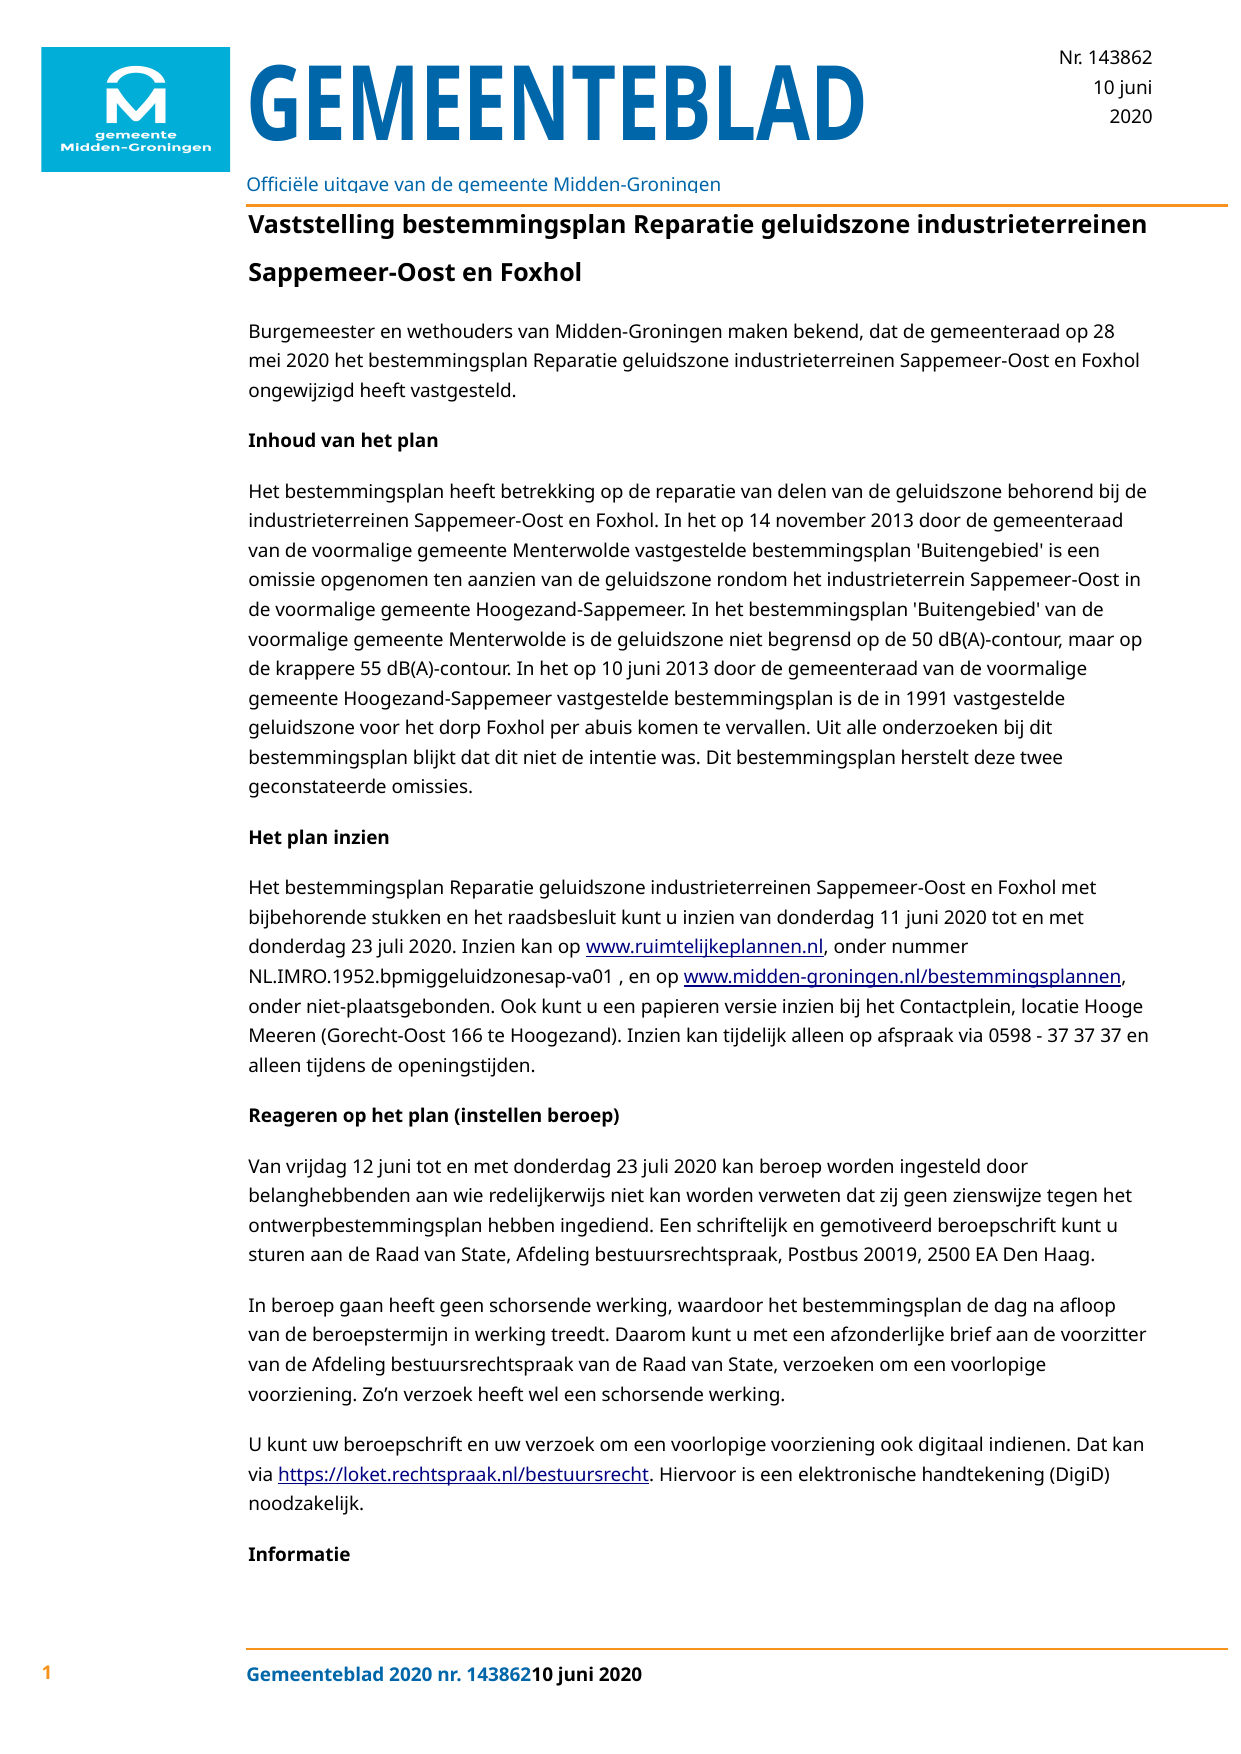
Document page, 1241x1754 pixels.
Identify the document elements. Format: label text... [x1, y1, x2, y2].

picture [108, 66, 164, 82]
text Vaststelling bestemmingsplan Reparatie geluidszone industrieterreinen Sappemeer-Oost en Foxhol [248, 207, 1152, 288]
text Informatie [248, 1541, 1152, 1567]
text In beroep gaan heeft geen schorsende werking, waardoor het bestemmingsplan de dag na afloop van de beroepstermijn in werking treedt. Daarom kunt u met een afzonderlijke brief aan de voorzitter van de Afdeling bestuursrechtspraak van de Raad van State, verzoeken om een voorlopige voorziening. Zo’n verzoek heeft wel een schorsende werking. [248, 1292, 1152, 1407]
text Het plan inzien [248, 824, 1152, 850]
text Het bestemmingsplan heeft betrekking op de reparatie van delen van de geluidszone behorend bij de industrieterreinen Sappemeer-Oost en Foxhol. In het op 14 november 2013 door de gemeenteraad van de voormalige gemeente Menterwolde vastgestelde bestemmingsplan 'Buitengebied' is een omissie opgenomen ten aanzien van de geluidszone rondom het industrieterrein Sappemeer-Oost in de voormalige gemeente Hoogezand-Sappemeer. In het bestemmingsplan 'Buitengebied' van de voormalige gemeente Menterwolde is de geluidszone niet begrensd op de 50 dB(A)-contour, maar op de krappere 55 dB(A)-contour. In het op 10 juni 2013 door de gemeenteraad van de voormalige gemeente Hoogezand-Sappemeer vastgestelde bestemmingsplan is de in 1991 vastgestelde geluidszone voor het dorp Foxhol per abuis komen te vervallen. Uit alle onderzoeken bij dit bestemmingsplan blijkt dat dit niet de intentie was. Dit bestemmingsplan herstelt deze twee geconstateerde omissies. [248, 478, 1152, 799]
text U kunt uw beroepschrift en uw verzoek om een voorlopige voorziening ook digitaal indienen. Dat kan via https://loket.rechtspraak.nl/bestuursrecht. Hiervoor is een elektronische handtekening (DigiD) noodzakelijk. [248, 1431, 1152, 1516]
text Reageren op het plan (instellen beroep) [248, 1102, 1152, 1128]
picture [184, 146, 190, 153]
text Van vrijdag 12 juni tot en met donderdag 23 juli 2020 kan beroep worden ingesteld door belanghebbenden aan wie redelijkerwijs niet kan worden verweten dat zij geen zienswijze tegen het ontwerpbestemmingsplan hebben ingediend. Een schriftelijk en gemotiveerd beroepschrift kunt u sturen aan de Raad van State, Afdeling bestuursrechtspraak, Postbus 20019, 2500 EA Den Haag. [248, 1153, 1152, 1267]
text Inhoud van het plan [248, 427, 1152, 453]
picture [107, 89, 165, 122]
text Het bestemmingsplan Reparatie geluidszone industrieterreinen Sappemeer-Oost en Foxhol met bijbehorende stukken en het raadsbesluit kunt u inzien van donderdag 11 juni 2020 tot en met donderdag 23 juli 2020. Inzien kan op www.ruimtelijkeplannen.nl, onder nummer NL.IMRO.1952.bpmiggeluidzonesap-va01 , en op www.midden-groningen.nl/bestemmingsplannen, onder niet-plaatsgebonden. Ook kunt u een papieren versie inzien bij het Contactplein, locatie Hooge Meeren (Gorecht-Oost 166 te Hoogezand). Inzien kan tijdelijk alleen op afspraak via 0598 - 37 37 37 en alleen tijdens de openingstijden. [248, 874, 1152, 1078]
text Burgemeester en wethouders van Midden-Groningen maken bekend, dat de gemeenteraad op 28 mei 2020 het bestemmingsplan Reparatie geluidszone industrieterreinen Sappemeer-Oost en Foxhol ongewijzigd heeft vastgesteld. [248, 318, 1152, 403]
